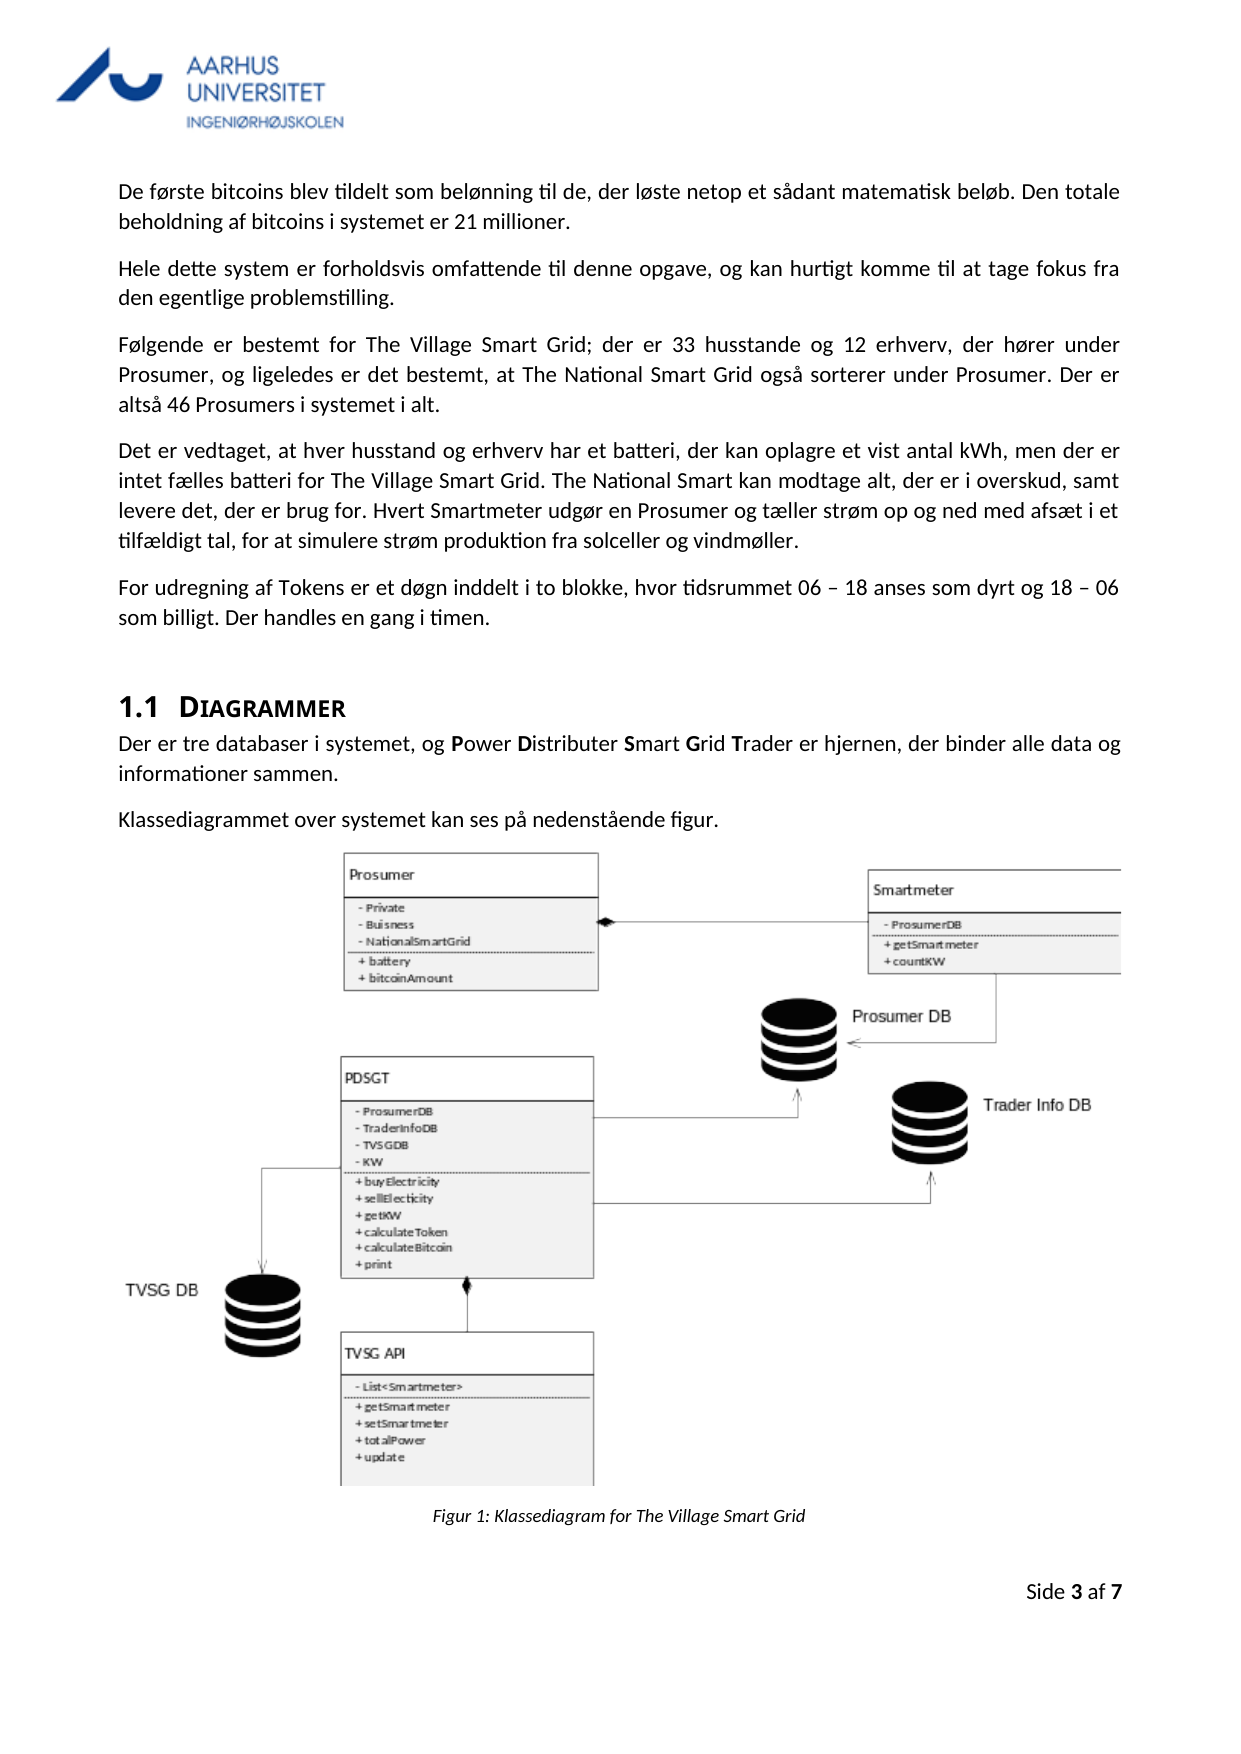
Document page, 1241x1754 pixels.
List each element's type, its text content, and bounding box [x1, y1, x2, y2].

text Klassediagrammet over systemet kan ses på nedenstående figur. [118, 806, 1122, 833]
text Det er vedtaget, at hver husstand og erhverv har et batteri, der kan oplagre et vist antal kWh, men der er intet fælles batteri for The Village Smart Grid. The National Smart kan modtage alt, der er i overskud, samt levere det, der er brug for. Hvert Smartmeter udgør en Prosumer og tæller strøm op og ned med afsæt i et tilfældigt tal, for at simulere strøm produktion fra solceller og vindmøller. [118, 436, 1122, 554]
subtitle Diagrammer [118, 687, 1122, 726]
text Figur 1: Klassediagram for The Village Smart Grid [118, 1504, 1122, 1527]
text For udregning af Tokens er et døgn inddelt i to blokke, hvor tidsrummet 06 – 18 anses som dyrt og 18 – 06 som billigt. Der handles en gang i timen. [118, 573, 1122, 631]
text De første bitcoins blev tildelt som belønning til de, der løste netop et sådant matematisk beløb. Den totale beholdning af bitcoins i systemet er 21 millioner. [118, 177, 1122, 235]
text Hele dette system er forholdsvis omfattende til denne opgave, og kan hurtigt komme til at tage fokus fra den egentlige problemstilling. [118, 254, 1122, 312]
text Følgende er bestemt for The Village Smart Grid; der er 33 husstande og 12 erhverv, der hører under Prosumer, og ligeledes er det bestemt, at The National Smart Grid også sorterer under Prosumer. Der er altså 46 Prosumers i systemet i alt. [118, 330, 1122, 418]
text Der er tre databaser i systemet, og Power Distributer Smart Grid Trader er hjernen, der binder alle data og informationer sammen. [118, 729, 1122, 787]
